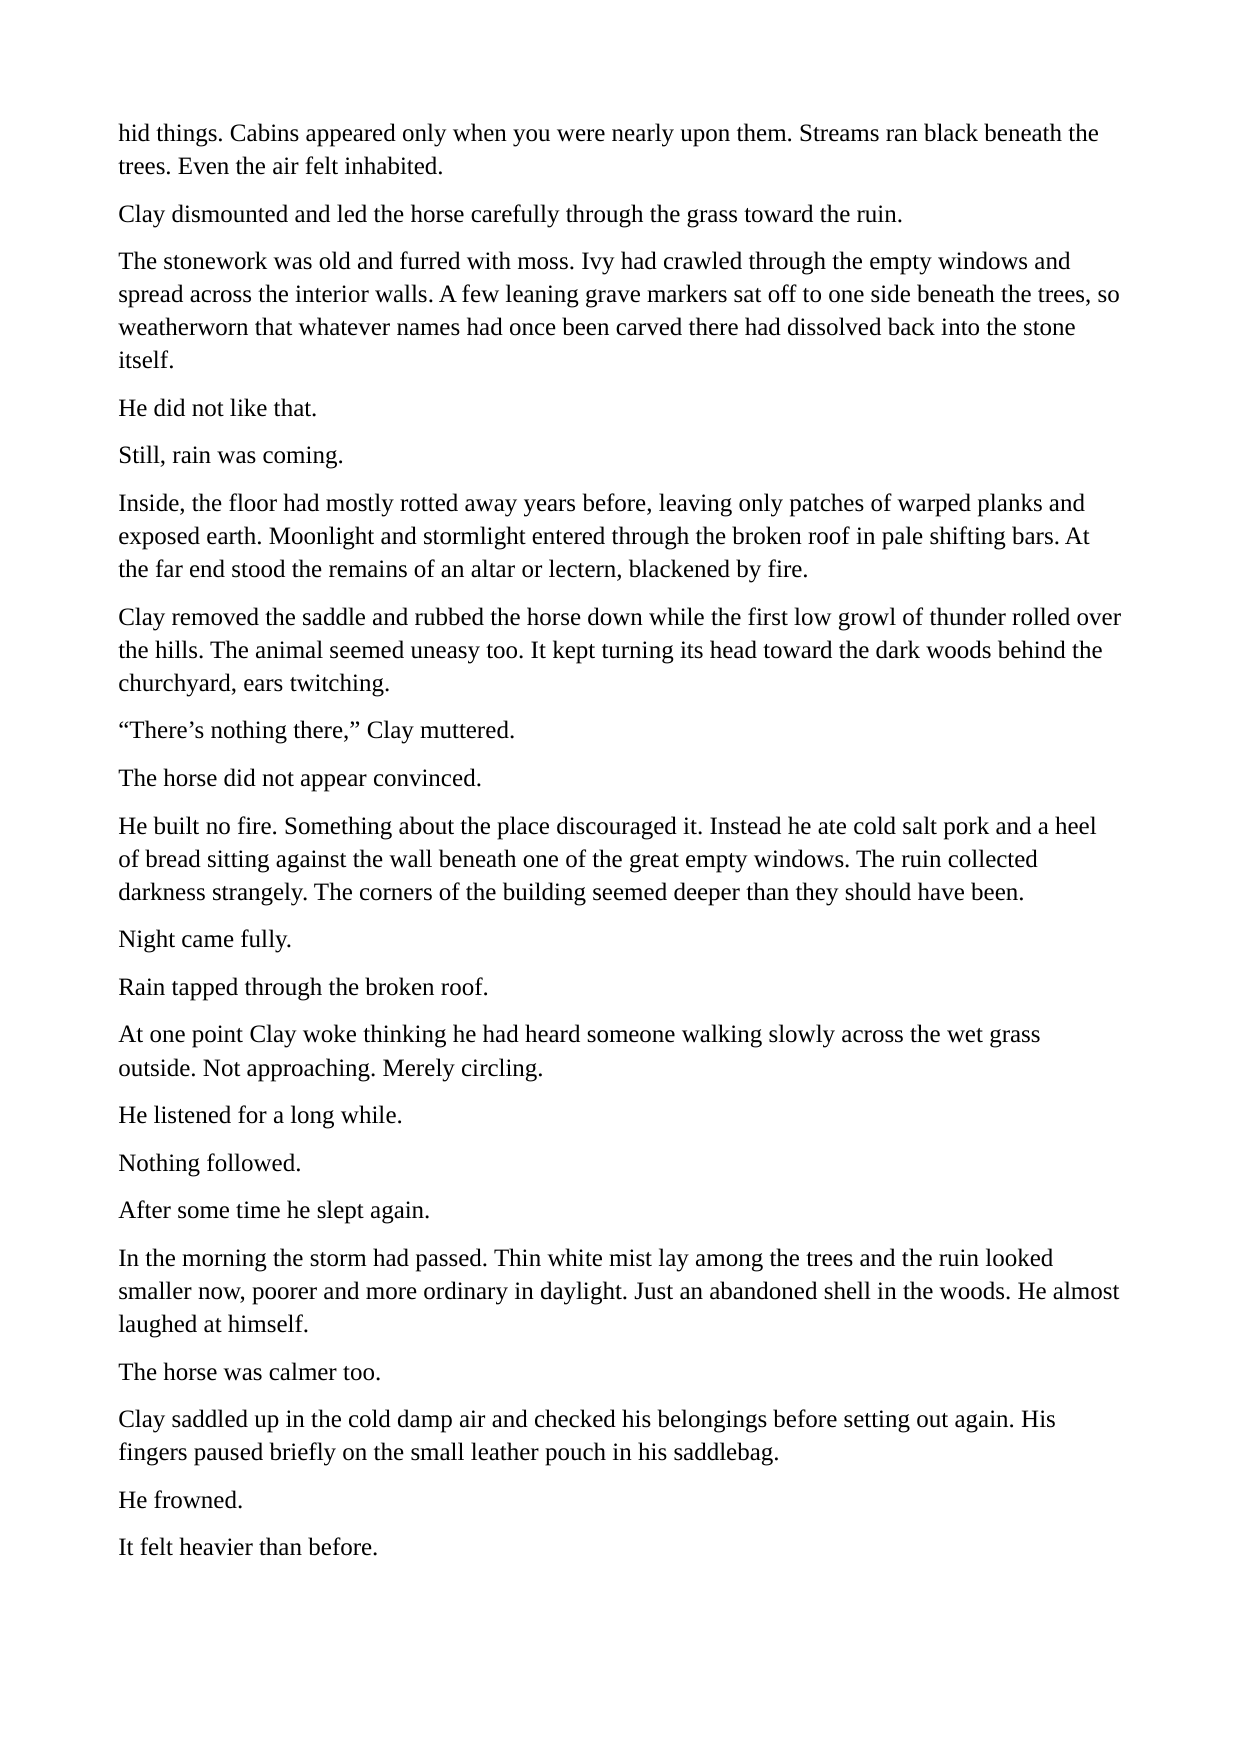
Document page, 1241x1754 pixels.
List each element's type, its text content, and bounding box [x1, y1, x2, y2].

text hid things. Cabins appeared only when you were nearly upon them. Streams ran black beneath the trees. Even the air felt inhabited. [118, 118, 1122, 180]
text Clay saddled up in the cold damp air and checked his belongings before setting out again. His fingers paused briefly on the small leather pouch in his saddlebag. [118, 1404, 1122, 1466]
text In the morning the storm had passed. Thin white mist lay among the trees and the ruin looked smaller now, poorer and more ordinary in daylight. Just an abandoned shell in the woods. He almost laughed at himself. [118, 1243, 1122, 1338]
text It felt heavier than before. [118, 1532, 1122, 1561]
text Rain tapped through the broken roof. [118, 972, 1122, 1001]
text He did not like that. [118, 393, 1122, 422]
text Clay dismounted and led the horse carefully through the grass toward the ruin. [118, 199, 1122, 227]
text He listened for a long while. [118, 1100, 1122, 1129]
text After some time he slept again. [118, 1195, 1122, 1224]
text Inside, the floor had mostly rotted away years before, leaving only patches of warped planks and exposed earth. Moonlight and stormlight entered through the broken roof in pale shifting bars. At the far end stood the remains of an altar or lectern, blackened by fire. [118, 488, 1122, 583]
text He built no fire. Something about the place discouraged it. Instead he ate cold salt pork and a heel of bread sitting against the wall beneath one of the great empty windows. The ruin collected darkness strangely. The corners of the building seemed deeper than they should have been. [118, 811, 1122, 906]
text “There’s nothing there,” Clay muttered. [118, 716, 1122, 744]
text He frowned. [118, 1485, 1122, 1514]
text The horse was calmer too. [118, 1357, 1122, 1385]
text Clay removed the saddle and rubbed the horse down while the first low growl of thunder rolled over the hills. The animal seemed uneasy too. It kept turning its head toward the dark woods behind the churchyard, ears twitching. [118, 602, 1122, 697]
text Still, rain was coming. [118, 441, 1122, 469]
text The stonework was old and furred with moss. Ivy had crawled through the empty windows and spread across the interior walls. A few leaning grave markers sat off to one side beneath the trees, so weatherworn that whatever names had once been carved there had dissolved back into the stone itself. [118, 246, 1122, 374]
text Nothing followed. [118, 1148, 1122, 1177]
text The horse did not appear convinced. [118, 763, 1122, 792]
text Night came fully. [118, 924, 1122, 953]
text At one point Clay woke thinking he had heard someone walking slowly across the wet grass outside. Not approaching. Merely circling. [118, 1019, 1122, 1081]
